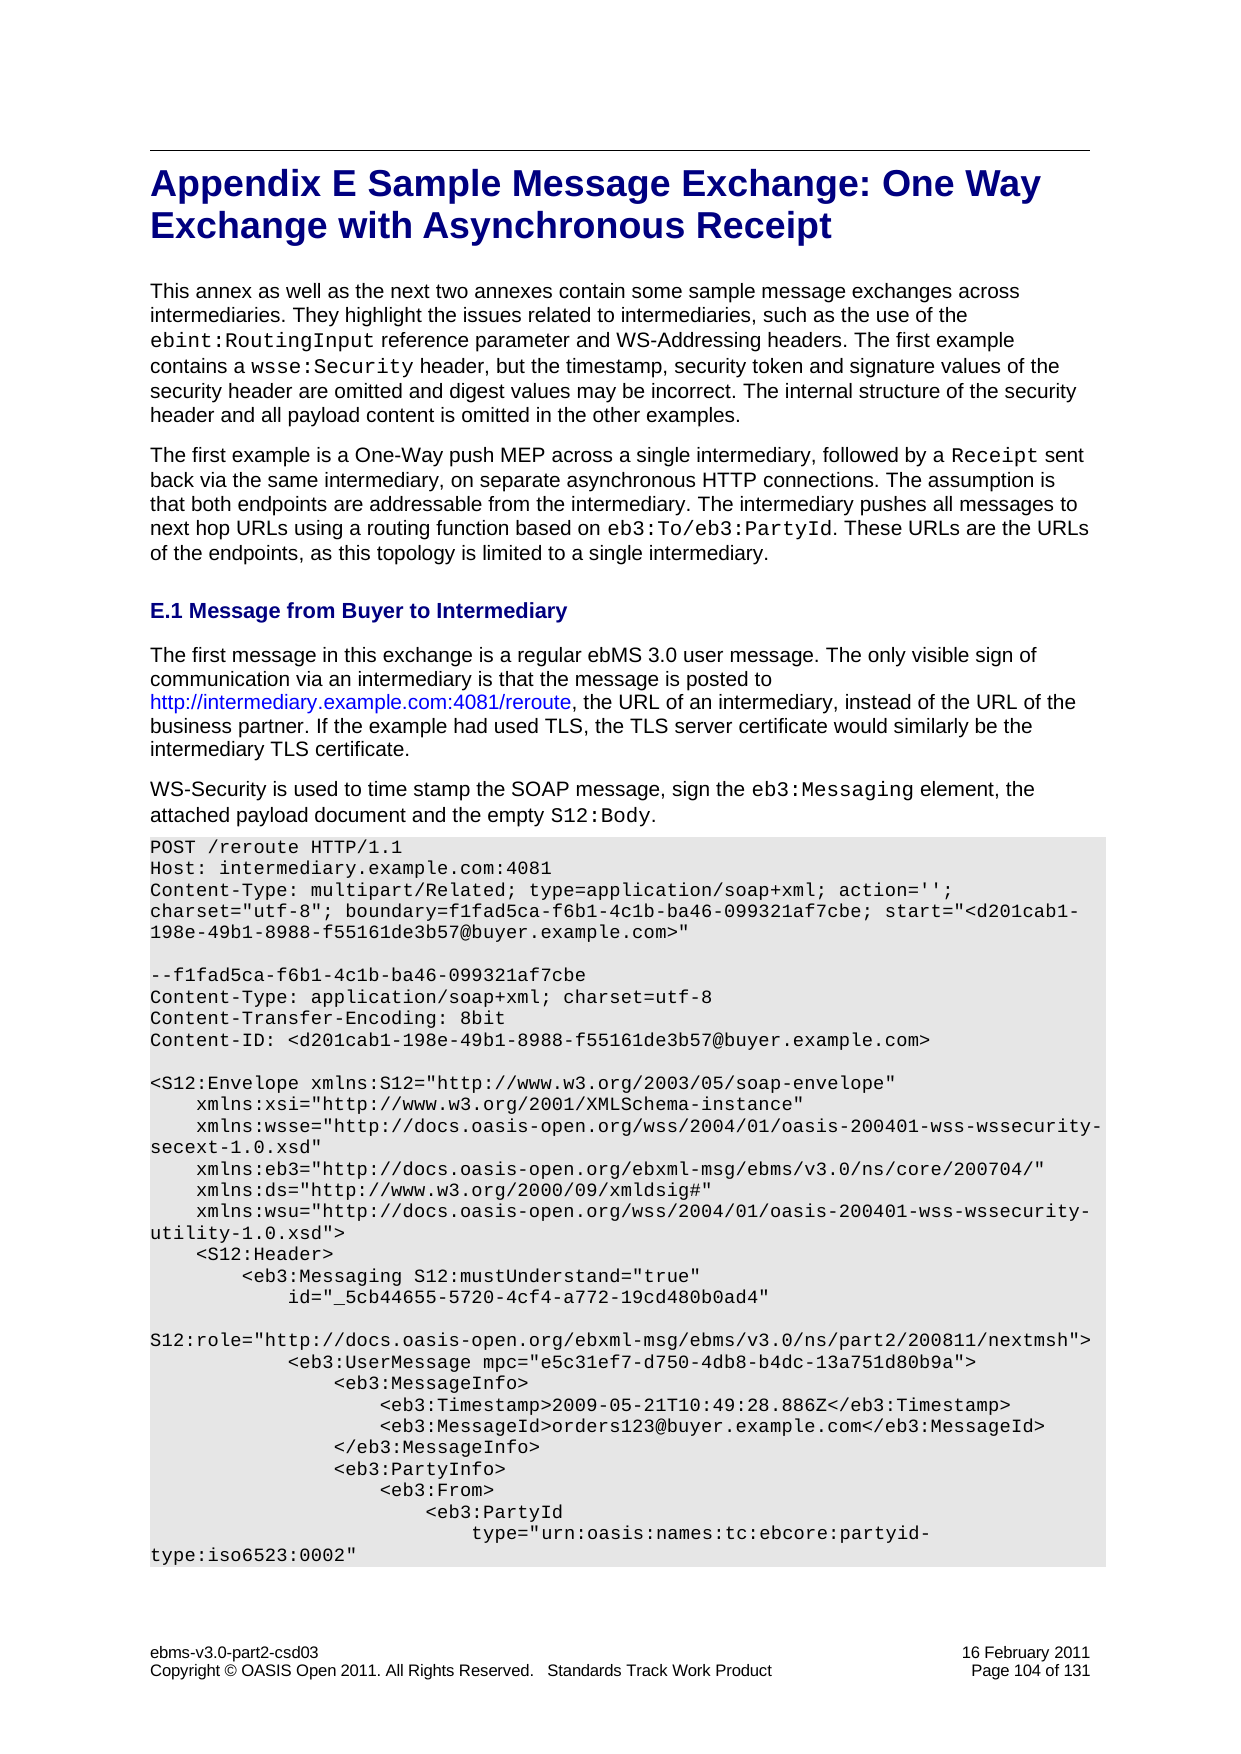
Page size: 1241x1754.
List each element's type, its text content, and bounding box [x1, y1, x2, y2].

text <eb3:PartyId [150, 1502, 1106, 1524]
text <eb3:MessageId>orders123@buyer.example.com</eb3:MessageId> [150, 1416, 1106, 1438]
text Content-ID: <d201cab1-198e-49b1-8988-f55161de3b57@buyer.example.com> [150, 1030, 1106, 1052]
text id="_5cb44655-5720-4cf4-a772-19cd480b0ad4" [150, 1288, 1106, 1309]
text Host: intermediary.example.com:4081 [150, 858, 1106, 880]
text <eb3:From> [150, 1481, 1106, 1502]
subtitle Message from Buyer to Intermediary [150, 598, 1090, 623]
text --f1fad5ca-f6b1-4c1b-ba46-099321af7cbe [150, 966, 1106, 987]
text xmlns:xsi="http://www.w3.org/2001/XMLSchema-instance" [150, 1094, 1106, 1116]
subtitle Sample Message Exchange: One Way Exchange with Asynchronous Receipt [150, 151, 1090, 247]
text POST /reroute HTTP/1.1 [150, 837, 1106, 858]
text xmlns:wsse="http://docs.oasis-open.org/wss/2004/01/oasis-200401-wss-wssecurity-secext-1.0.xsd" [150, 1116, 1106, 1159]
text <eb3:UserMessage mpc="e5c31ef7-d750-4db8-b4dc-13a751d80b9a"> [150, 1352, 1106, 1373]
text Content-Type: multipart/Related; type=application/soap+xml; action=''; charset="utf-8"; boundary=f1fad5ca-f6b1-4c1b-ba46-099321af7cbe; start="<d201cab1-198e-49b1-8988-f55161de3b57@buyer.example.com>" [150, 880, 1106, 944]
text Content-Transfer-Encoding: 8bit [150, 1009, 1106, 1030]
text </eb3:MessageInfo> [150, 1438, 1106, 1459]
text The first example is a One-Way push MEP across a single intermediary, followed by a Receipt sent back via the same intermediary, on separate asynchronous HTTP connections. The assumption is that both endpoints are addressable from the intermediary. The intermediary pushes all messages to next hop URLs using a routing function based on eb3:To/eb3:PartyId. These URLs are the URLs of the endpoints, as this topology is limited to a single intermediary. [150, 443, 1090, 565]
text The first message in this exchange is a regular ebMS 3.0 user message. The only visible sign of communication via an intermediary is that the message is posted to http://intermediary.example.com:4081/reroute, the URL of an intermediary, instead of the URL of the business partner. If the example had used TLS, the TLS server certificate would similarly be the intermediary TLS certificate. [150, 643, 1090, 761]
text <eb3:Timestamp>2009-05-21T10:49:28.886Z</eb3:Timestamp> [150, 1395, 1106, 1416]
text This annex as well as the next two annexes contain some sample message exchanges across intermediaries. They highlight the issues related to intermediaries, such as the use of the ebint:RoutingInput reference parameter and WS-Addressing headers. The first example contains a wsse:Security header, but the timestamp, security token and signature values of the security header are omitted and digest values may be incorrect. The internal structure of the security header and all payload content is omitted in the other examples. [150, 280, 1090, 427]
text xmlns:wsu="http://docs.oasis-open.org/wss/2004/01/oasis-200401-wss-wssecurity-utility-1.0.xsd"> [150, 1202, 1106, 1245]
text xmlns:eb3="http://docs.oasis-open.org/ebxml-msg/ebms/v3.0/ns/core/200704/" [150, 1159, 1106, 1180]
text <eb3:Messaging S12:mustUnderstand="true" [150, 1266, 1106, 1288]
text S12:role="http://docs.oasis-open.org/ebxml-msg/ebms/v3.0/ns/part2/200811/nextmsh"> [150, 1309, 1106, 1352]
text WS-Security is used to time stamp the SOAP message, sign the eb3:Messaging element, the attached payload document and the empty S12:Body. [150, 778, 1090, 829]
text <eb3:MessageInfo> [150, 1373, 1106, 1395]
text <S12:Header> [150, 1245, 1106, 1266]
text <eb3:PartyInfo> [150, 1459, 1106, 1481]
text xmlns:ds="http://www.w3.org/2000/09/xmldsig#" [150, 1180, 1106, 1202]
text <S12:Envelope xmlns:S12="http://www.w3.org/2003/05/soap-envelope" [150, 1073, 1106, 1094]
text type="urn:oasis:names:tc:ebcore:partyid-type:iso6523:0002" [150, 1524, 1106, 1567]
text Content-Type: application/soap+xml; charset=utf-8 [150, 987, 1106, 1009]
